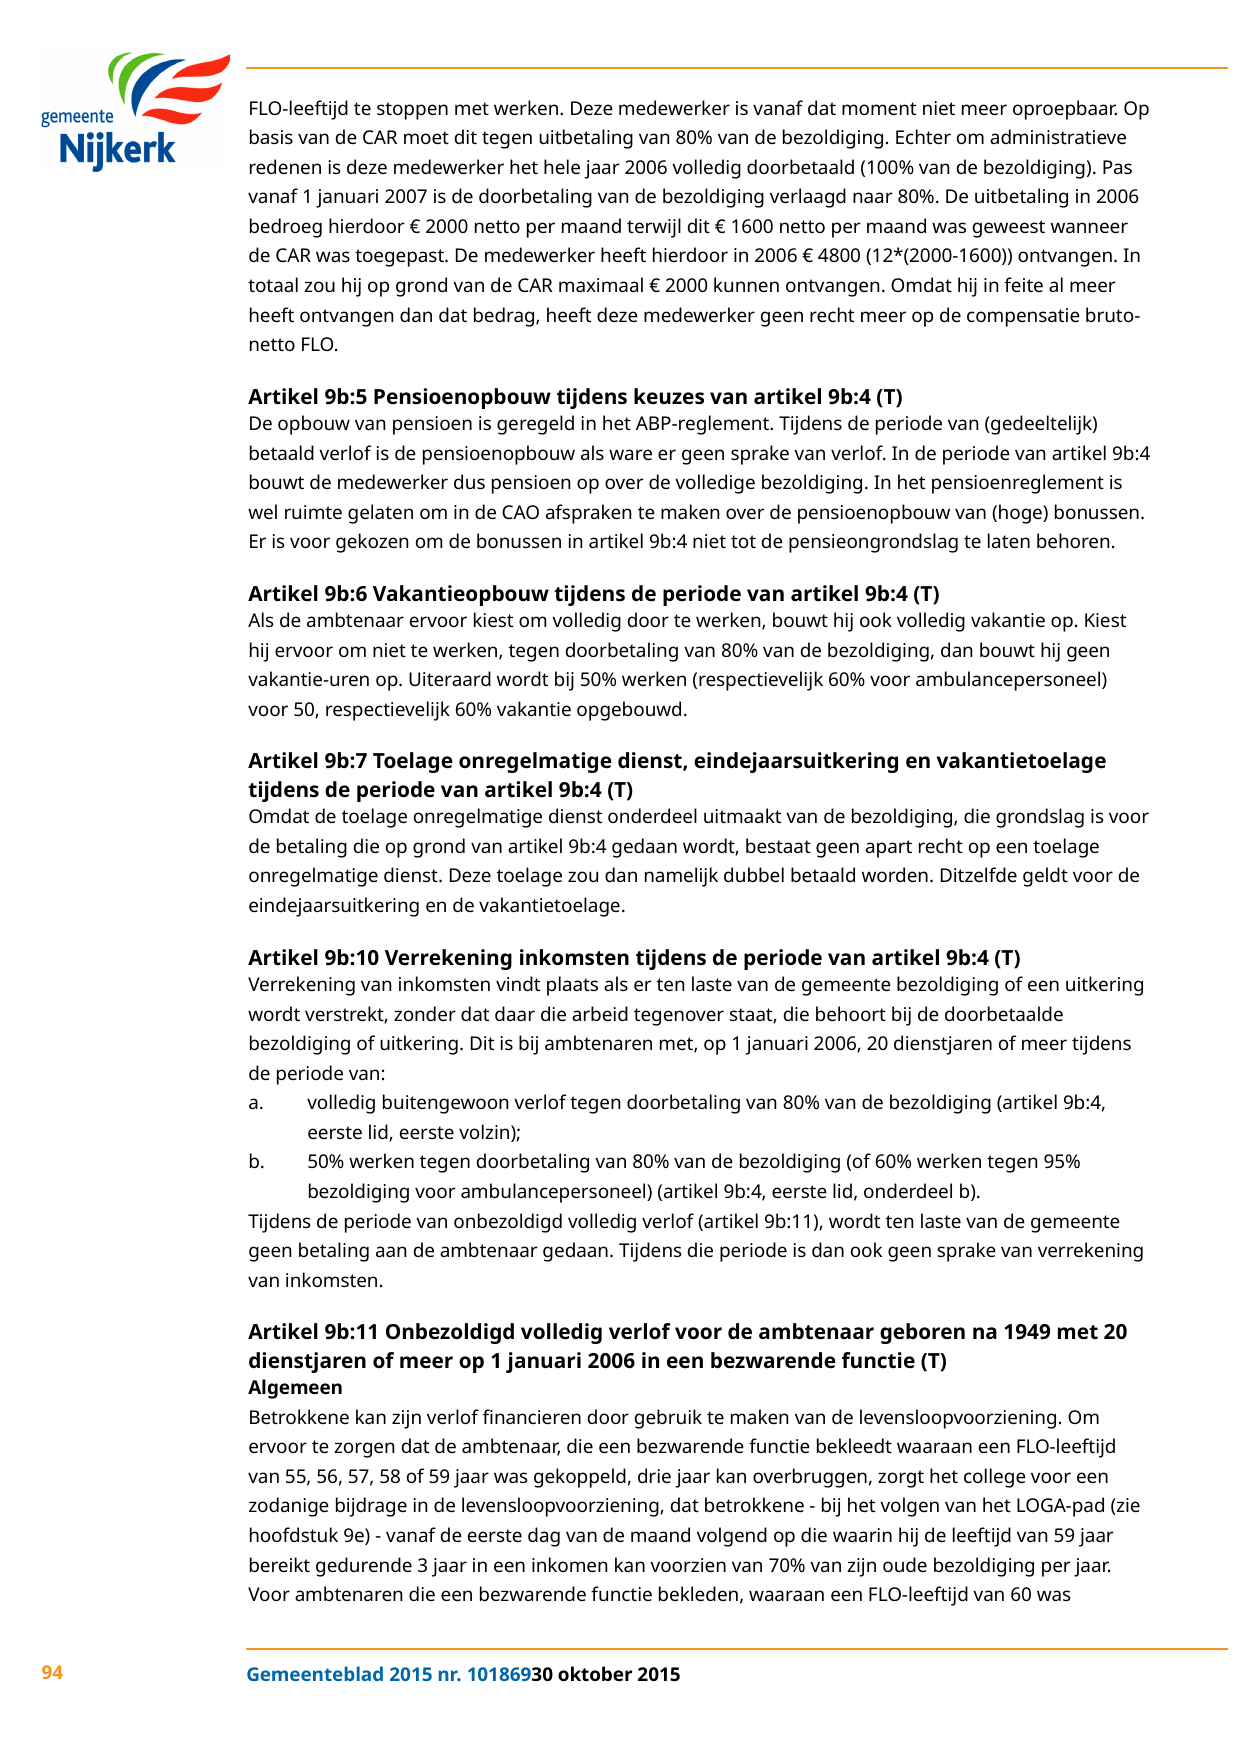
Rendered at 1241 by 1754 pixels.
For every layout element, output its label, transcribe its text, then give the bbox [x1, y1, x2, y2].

text FLO-leeftijd te stoppen met werken. Deze medewerker is vanaf dat moment niet meer oproepbaar. Op basis van de CAR moet dit tegen uitbetaling van 80% van de bezoldiging. Echter om administratieve redenen is deze medewerker het hele jaar 2006 volledig doorbetaald (100% van de bezoldiging). Pas vanaf 1 januari 2007 is de doorbetaling van de bezoldiging verlaagd naar 80%. De uitbetaling in 2006 bedroeg hierdoor € 2000 netto per maand terwijl dit € 1600 netto per maand was geweest wanneer de CAR was toegepast. De medewerker heeft hierdoor in 2006 € 4800 (12*(2000-1600)) ontvangen. In totaal zou hij op grond van de CAR maximaal € 2000 kunnen ontvangen. Omdat hij in feite al meer heeft ontvangen dan dat bedrag, heeft deze medewerker geen recht meer op de compensatie bruto-netto FLO. [248, 95, 1152, 357]
text Omdat de toelage onregelmatige dienst onderdeel uitmaakt van de bezoldiging, die grondslag is voor de betaling die op grond van artikel 9b:4 gedaan wordt, bestaat geen apart recht op een toelage onregelmatige dienst. Deze toelage zou dan namelijk dubbel betaald worden. Ditzelfde geldt voor de eindejaarsuitkering en de vakantietoelage. [248, 803, 1152, 918]
text Als de ambtenaar ervoor kiest om volledig door te werken, bouwt hij ook volledig vakantie op. Kiest hij ervoor om niet te werken, tegen doorbetaling van 80% van de bezoldiging, dan bouwt hij geen vakantie-uren op. Uiteraard wordt bij 50% werken (respectievelijk 60% voor ambulancepersoneel) voor 50, respectievelijk 60% vakantie opgebouwd. [248, 607, 1152, 722]
list 50% werken tegen doorbetaling van 80% van de bezoldiging (of 60% werken tegen 95% bezoldiging voor ambulancepersoneel) (artikel 9b:4, eerste lid, onderdeel b). [248, 1149, 1152, 1204]
text Verrekening van inkomsten vindt plaats als er ten laste van de gemeente bezoldiging of een uitkering wordt verstrekt, zonder dat daar die arbeid tegenover staat, die behoort bij de doorbetaalde bezoldiging of uitkering. Dit is bij ambtenaren met, op 1 januari 2006, 20 dienstjaren of meer tijdens de periode van: [248, 971, 1152, 1086]
text Artikel 9b:10 Verrekening inkomsten tijdens de periode van artikel 9b:4 (T) [248, 943, 1152, 971]
text Artikel 9b:7 Toelage onregelmatige dienst, eindejaarsuitkering en vakantietoelage tijdens de periode van artikel 9b:4 (T) [248, 747, 1152, 803]
text Artikel 9b:11 Onbezoldigd volledig verlof voor de ambtenaar geboren na 1949 met 20 dienstjaren of meer op 1 januari 2006 in een bezwarende functie (T) [248, 1317, 1152, 1374]
text Artikel 9b:6 Vakantieopbouw tijdens de periode van artikel 9b:4 (T) [248, 579, 1152, 607]
text Artikel 9b:5 Pensioenopbouw tijdens keuzes van artikel 9b:4 (T) [248, 382, 1152, 410]
picture [41, 47, 231, 172]
text De opbouw van pensioen is geregeld in het ABP-reglement. Tijdens de periode van (gedeeltelijk) betaald verlof is de pensioenopbouw als ware er geen sprake van verlof. In de periode van artikel 9b:4 bouwt de medewerker dus pensioen op over de volledige bezoldiging. In het pensioenreglement is wel ruimte gelaten om in de CAO afspraken te maken over de pensioenopbouw van (hoge) bonussen. Er is voor gekozen om de bonussen in artikel 9b:4 niet tot de pensieongrondslag te laten behoren. [248, 410, 1152, 554]
text Algemeen [248, 1374, 1152, 1400]
list volledig buitengewoon verlof tegen doorbetaling van 80% van de bezoldiging (artikel 9b:4, eerste lid, eerste volzin); [248, 1089, 1152, 1145]
text Tijdens de periode van onbezoldigd volledig verlof (artikel 9b:11), wordt ten laste van de gemeente geen betaling aan de ambtenaar gedaan. Tijdens die periode is dan ook geen sprake van verrekening van inkomsten. [248, 1208, 1152, 1293]
text Betrokkene kan zijn verlof financieren door gebruik te maken van de levensloopvoorziening. Om ervoor te zorgen dat de ambtenaar, die een bezwarende functie bekleedt waaraan een FLO-leeftijd van 55, 56, 57, 58 of 59 jaar was gekoppeld, drie jaar kan overbruggen, zorgt het college voor een zodanige bijdrage in de levensloopvoorziening, dat betrokkene - bij het volgen van het LOGA-pad (zie hoofdstuk 9e) - vanaf de eerste dag van de maand volgend op die waarin hij de leeftijd van 59 jaar bereikt gedurende 3 jaar in een inkomen kan voorzien van 70% van zijn oude bezoldiging per jaar. Voor ambtenaren die een bezwarende functie bekleden, waaraan een FLO-leeftijd van 60 was [248, 1404, 1152, 1607]
